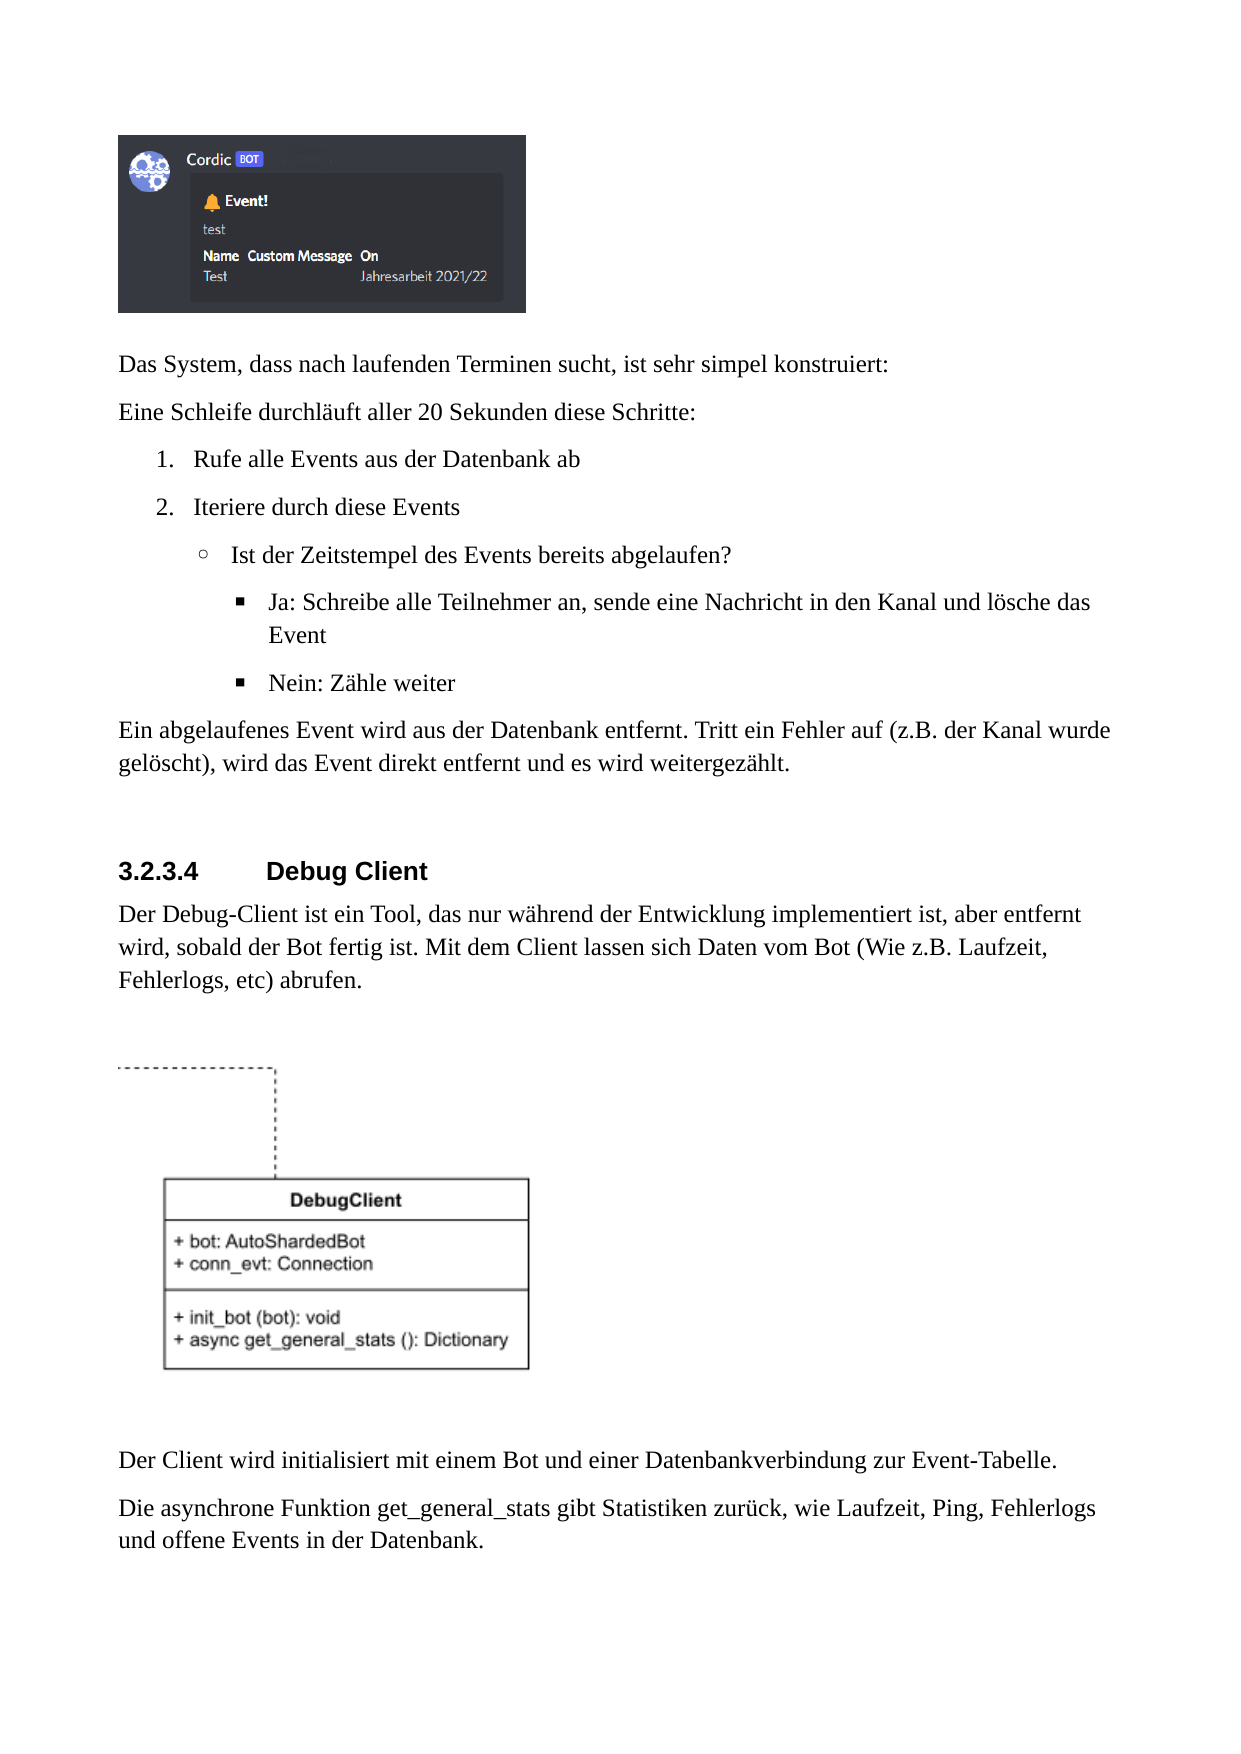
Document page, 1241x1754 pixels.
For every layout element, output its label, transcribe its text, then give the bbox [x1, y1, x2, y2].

text Ein abgelaufenes Event wird aus der Datenbank entfernt. Tritt ein Fehler auf (z.B. der Kanal wurde gelöscht), wird das Event direkt entfernt und es wird weitergezählt. [118, 716, 1122, 777]
subtitle Debug Client [118, 856, 1122, 886]
picture [118, 135, 526, 313]
picture [118, 1030, 586, 1409]
list Nein: Zähle weiter [231, 668, 1122, 697]
text Die asynchrone Funktion get_general_stats gibt Statistiken zurück, wie Laufzeit, Ping, Fehlerlogs und offene Events in der Datenbank. [118, 1493, 1122, 1554]
text Der Debug-Client ist ein Tool, das nur während der Entwicklung implementiert ist, aber entfernt wird, sobald der Bot fertig ist. Mit dem Client lassen sich Daten vom Bot (Wie z.B. Laufzeit, Fehlerlogs, etc) abrufen. [118, 899, 1122, 994]
text Eine Schleife durchläuft aller 20 Sekunden diese Schritte: [118, 397, 1122, 426]
list Ist der Zeitstempel des Events bereits abgelaufen? [193, 540, 1122, 568]
list Ja: Schreibe alle Teilnehmer an, sende eine Nachricht in den Kanal und lösche das Event [231, 587, 1122, 649]
list Rufe alle Events aus der Datenbank ab [156, 444, 1122, 473]
text Der Client wird initialisiert mit einem Bot und einer Datenbankverbindung zur Event-Tabelle. [118, 1445, 1122, 1474]
list Iteriere durch diese Events [156, 492, 1122, 521]
text Das System, dass nach laufenden Terminen sucht, ist sehr simpel konstruiert: [118, 349, 1122, 378]
